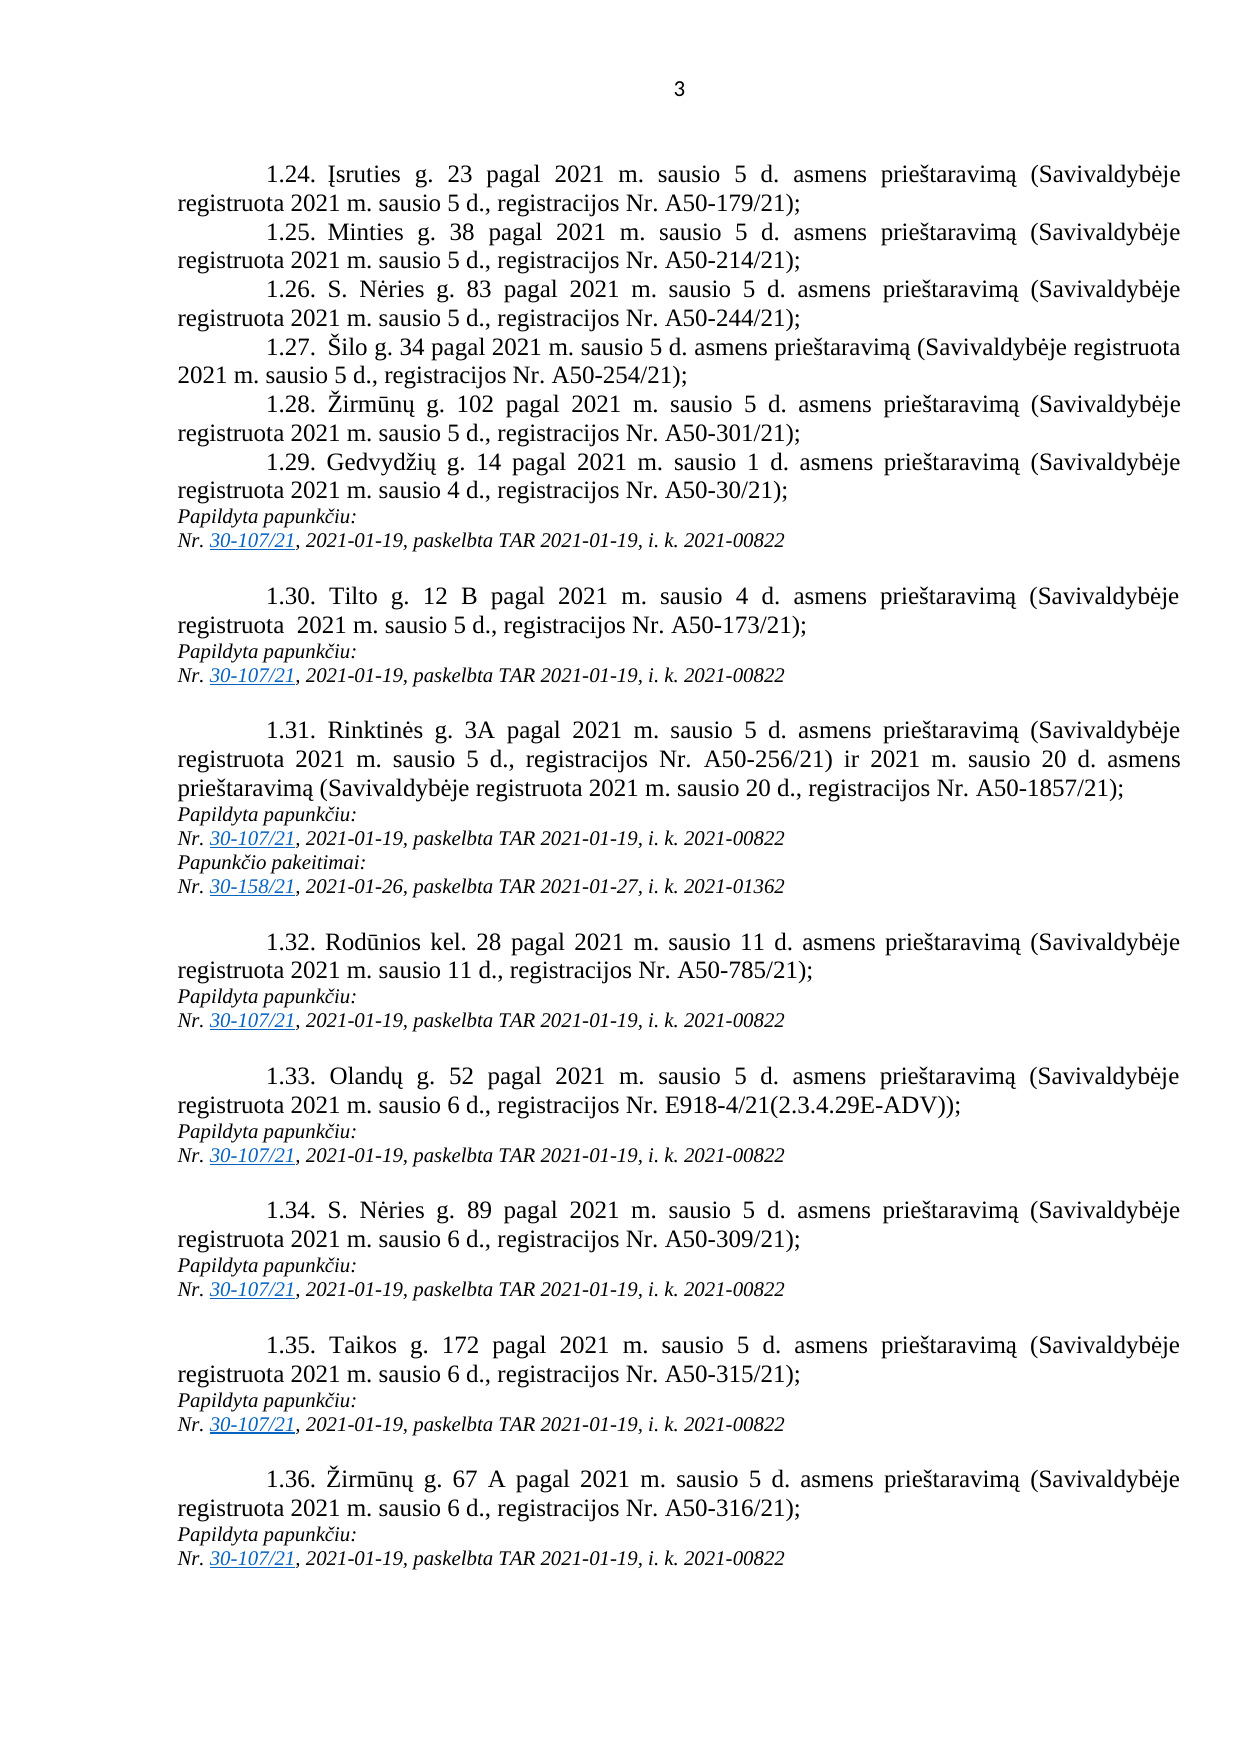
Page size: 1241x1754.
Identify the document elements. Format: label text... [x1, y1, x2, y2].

text 1.25. Minties g. 38 pagal 2021 m. sausio 5 d. asmens prieštaravimą (Savivaldybėje registruota 2021 m. sausio 5 d., registracijos Nr. A50-214/21); [177, 217, 1181, 274]
text Papildyta papunkčiu: [177, 1522, 1181, 1546]
text Nr. 30-107/21, 2021-01-19, paskelbta TAR 2021-01-19, i. k. 2021-00822 [177, 528, 1181, 552]
text 1.24. Įsruties g. 23 pagal 2021 m. sausio 5 d. asmens prieštaravimą (Savivaldybėje registruota 2021 m. sausio 5 d., registracijos Nr. A50-179/21); [177, 159, 1181, 217]
text 1.29. Gedvydžių g. 14 pagal 2021 m. sausio 1 d. asmens prieštaravimą (Savivaldybėje registruota 2021 m. sausio 4 d., registracijos Nr. A50-30/21); [177, 447, 1181, 504]
text Papildyta papunkčiu: [177, 984, 1181, 1008]
text 1.26. S. Nėries g. 83 pagal 2021 m. sausio 5 d. asmens prieštaravimą (Savivaldybėje registruota 2021 m. sausio 5 d., registracijos Nr. A50-244/21); [177, 274, 1181, 332]
text Nr. 30-107/21, 2021-01-19, paskelbta TAR 2021-01-19, i. k. 2021-00822 [177, 663, 1181, 687]
text 1.27. Šilo g. 34 pagal 2021 m. sausio 5 d. asmens prieštaravimą (Savivaldybėje registruota 2021 m. sausio 5 d., registracijos Nr. A50-254/21); [177, 332, 1181, 389]
text Nr. 30-107/21, 2021-01-19, paskelbta TAR 2021-01-19, i. k. 2021-00822 [177, 1277, 1181, 1301]
text Papildyta papunkčiu: [177, 802, 1181, 826]
text Papunkčio pakeitimai: [177, 850, 1181, 874]
text Nr. 30-158/21, 2021-01-26, paskelbta TAR 2021-01-27, i. k. 2021-01362 [177, 874, 1181, 898]
text 1.28. Žirmūnų g. 102 pagal 2021 m. sausio 5 d. asmens prieštaravimą (Savivaldybėje registruota 2021 m. sausio 5 d., registracijos Nr. A50-301/21); [177, 389, 1181, 447]
text Papildyta papunkčiu: [177, 1387, 1181, 1412]
text Nr. 30-107/21, 2021-01-19, paskelbta TAR 2021-01-19, i. k. 2021-00822 [177, 1143, 1181, 1167]
text 1.30. Tilto g. 12 B pagal 2021 m. sausio 4 d. asmens prieštaravimą (Savivaldybėje registruota 2021 m. sausio 5 d., registracijos Nr. A50-173/21); [177, 581, 1181, 639]
text Papildyta papunkčiu: [177, 1253, 1181, 1277]
text 1.34. S. Nėries g. 89 pagal 2021 m. sausio 5 d. asmens prieštaravimą (Savivaldybėje registruota 2021 m. sausio 6 d., registracijos Nr. A50-309/21); [177, 1196, 1181, 1253]
text 1.31. Rinktinės g. 3A pagal 2021 m. sausio 5 d. asmens prieštaravimą (Savivaldybėje registruota 2021 m. sausio 5 d., registracijos Nr. A50-256/21) ir 2021 m. sausio 20 d. asmens prieštaravimą (Savivaldybėje registruota 2021 m. sausio 20 d., registracijos Nr. A50-1857/21); [177, 716, 1181, 802]
text Nr. 30-107/21, 2021-01-19, paskelbta TAR 2021-01-19, i. k. 2021-00822 [177, 1008, 1181, 1032]
text 1.35. Taikos g. 172 pagal 2021 m. sausio 5 d. asmens prieštaravimą (Savivaldybėje registruota 2021 m. sausio 6 d., registracijos Nr. A50-315/21); [177, 1330, 1181, 1387]
text Papildyta papunkčiu: [177, 1119, 1181, 1143]
text Nr. 30-107/21, 2021-01-19, paskelbta TAR 2021-01-19, i. k. 2021-00822 [177, 1412, 1181, 1436]
text 1.36. Žirmūnų g. 67 A pagal 2021 m. sausio 5 d. asmens prieštaravimą (Savivaldybėje registruota 2021 m. sausio 6 d., registracijos Nr. A50-316/21); [177, 1464, 1181, 1522]
text Papildyta papunkčiu: [177, 639, 1181, 663]
text 1.32. Rodūnios kel. 28 pagal 2021 m. sausio 11 d. asmens prieštaravimą (Savivaldybėje registruota 2021 m. sausio 11 d., registracijos Nr. A50-785/21); [177, 927, 1181, 984]
text 1.33. Olandų g. 52 pagal 2021 m. sausio 5 d. asmens prieštaravimą (Savivaldybėje registruota 2021 m. sausio 6 d., registracijos Nr. E918-4/21(2.3.4.29E-ADV)); [177, 1061, 1181, 1119]
text Nr. 30-107/21, 2021-01-19, paskelbta TAR 2021-01-19, i. k. 2021-00822 [177, 1546, 1181, 1570]
text Papildyta papunkčiu: [177, 504, 1181, 528]
text Nr. 30-107/21, 2021-01-19, paskelbta TAR 2021-01-19, i. k. 2021-00822 [177, 826, 1181, 850]
